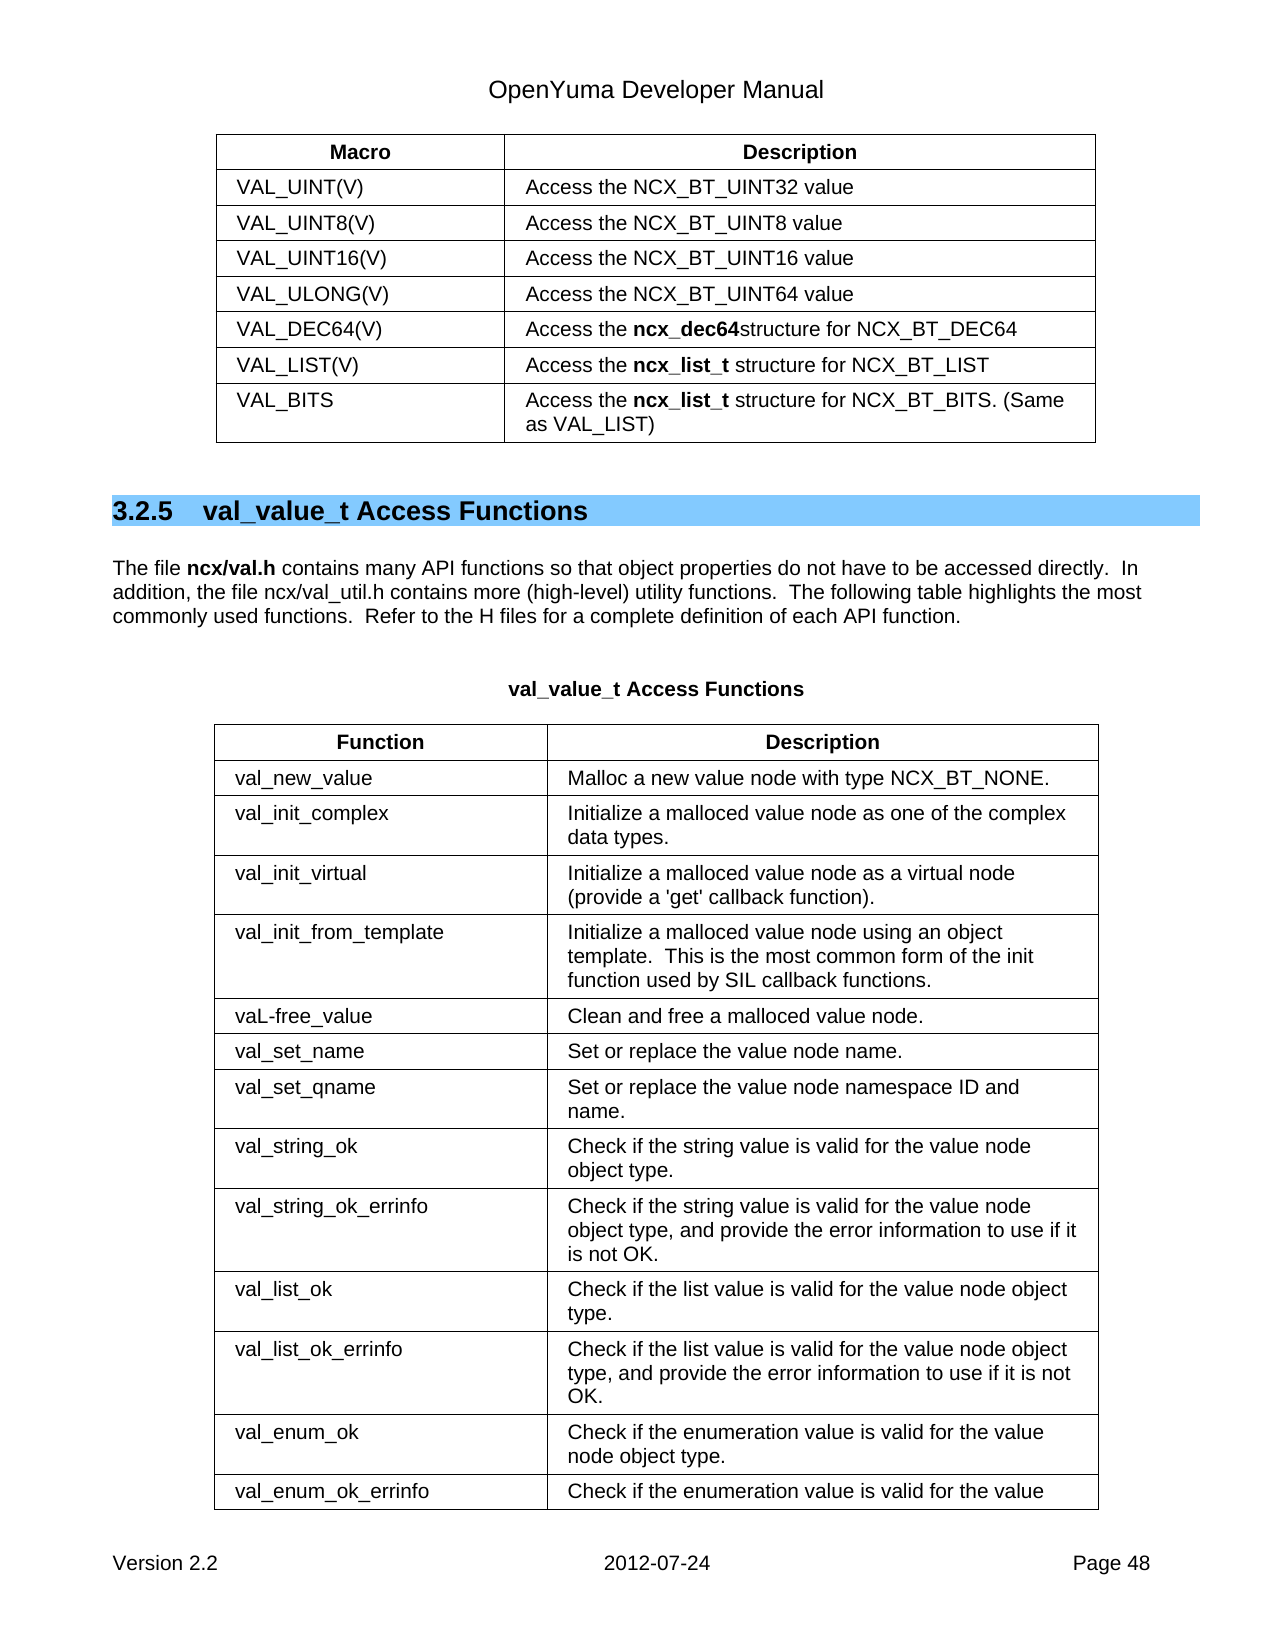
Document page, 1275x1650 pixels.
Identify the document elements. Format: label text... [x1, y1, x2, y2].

table_cell Access the ncx_list_t structure for NCX_BT_BITS. (Same as VAL_LIST) [505, 384, 1095, 442]
table_header Description [505, 135, 1095, 169]
table_cell Check if the list value is valid for the value node object type, and provide the error information to use if it is not OK. [548, 1332, 1098, 1414]
table_cell val_enum_ok [215, 1415, 547, 1473]
table_cell Access the NCX_BT_UINT32 value [505, 170, 1095, 205]
table_cell Check if the string value is valid for the value node object type. [548, 1129, 1098, 1188]
table_cell Check if the string value is valid for the value node object type, and provide the error information to use if it is not OK. [548, 1189, 1098, 1271]
table_cell Check if the enumeration value is valid for the value [548, 1475, 1098, 1509]
table_cell Access the NCX_BT_UINT64 value [505, 277, 1095, 311]
table_cell VAL_DEC64(V) [217, 312, 504, 347]
table_cell VAL_UINT8(V) [217, 206, 504, 240]
subtitle val_value_t Access Functions [127, 676, 1185, 700]
text The file ncx/val.h contains many API functions so that object properties do not have to be accessed directly. In addition, the file ncx/val_util.h contains more (high-level) utility functions. The following table highlights the most commonly used functions. Refer to the H files for a complete definition of each API function. [112, 556, 1200, 627]
table_cell Initialize a malloced value node as a virtual node (provide a 'get' callback function). [548, 856, 1098, 914]
table_cell VAL_UINT(V) [217, 170, 504, 205]
table_cell val_string_ok_errinfo [215, 1189, 547, 1271]
table_cell val_set_name [215, 1034, 547, 1069]
table_cell Access the NCX_BT_UINT16 value [505, 241, 1095, 276]
table_cell val_set_qname [215, 1070, 547, 1128]
table_cell Clean and free a malloced value node. [548, 999, 1098, 1033]
table_cell VAL_UINT16(V) [217, 241, 504, 276]
table_cell VAL_LIST(V) [217, 348, 504, 382]
table_cell vaL-free_value [215, 999, 547, 1033]
table_cell val_init_from_template [215, 915, 547, 998]
table_cell Initialize a malloced value node as one of the complex data types. [548, 796, 1098, 855]
table_cell Access the ncx_list_t structure for NCX_BT_LIST [505, 348, 1095, 382]
table_cell Malloc a new value node with type NCX_BT_NONE. [548, 761, 1098, 795]
table_cell VAL_BITS [217, 384, 504, 442]
table_cell Check if the enumeration value is valid for the value node object type. [548, 1415, 1098, 1473]
table_header Macro [217, 135, 504, 169]
subtitle val_value_t Access Functions [112, 495, 1200, 526]
table_cell val_init_complex [215, 796, 547, 855]
table_cell Access the ncx_dec64structure for NCX_BT_DEC64 [505, 312, 1095, 347]
table_cell Access the NCX_BT_UINT8 value [505, 206, 1095, 240]
table_header Function [215, 725, 547, 760]
table_cell Check if the list value is valid for the value node object type. [548, 1272, 1098, 1331]
table_cell val_list_ok_errinfo [215, 1332, 547, 1414]
table_cell VAL_ULONG(V) [217, 277, 504, 311]
table_cell val_init_virtual [215, 856, 547, 914]
table_cell Initialize a malloced value node using an object template. This is the most common form of the init function used by SIL callback functions. [548, 915, 1098, 998]
table_cell Set or replace the value node name. [548, 1034, 1098, 1069]
table_cell val_string_ok [215, 1129, 547, 1188]
table_header Description [548, 725, 1098, 760]
table_cell val_list_ok [215, 1272, 547, 1331]
table_cell val_new_value [215, 761, 547, 795]
table_cell Set or replace the value node namespace ID and name. [548, 1070, 1098, 1128]
table_cell val_enum_ok_errinfo [215, 1475, 547, 1509]
